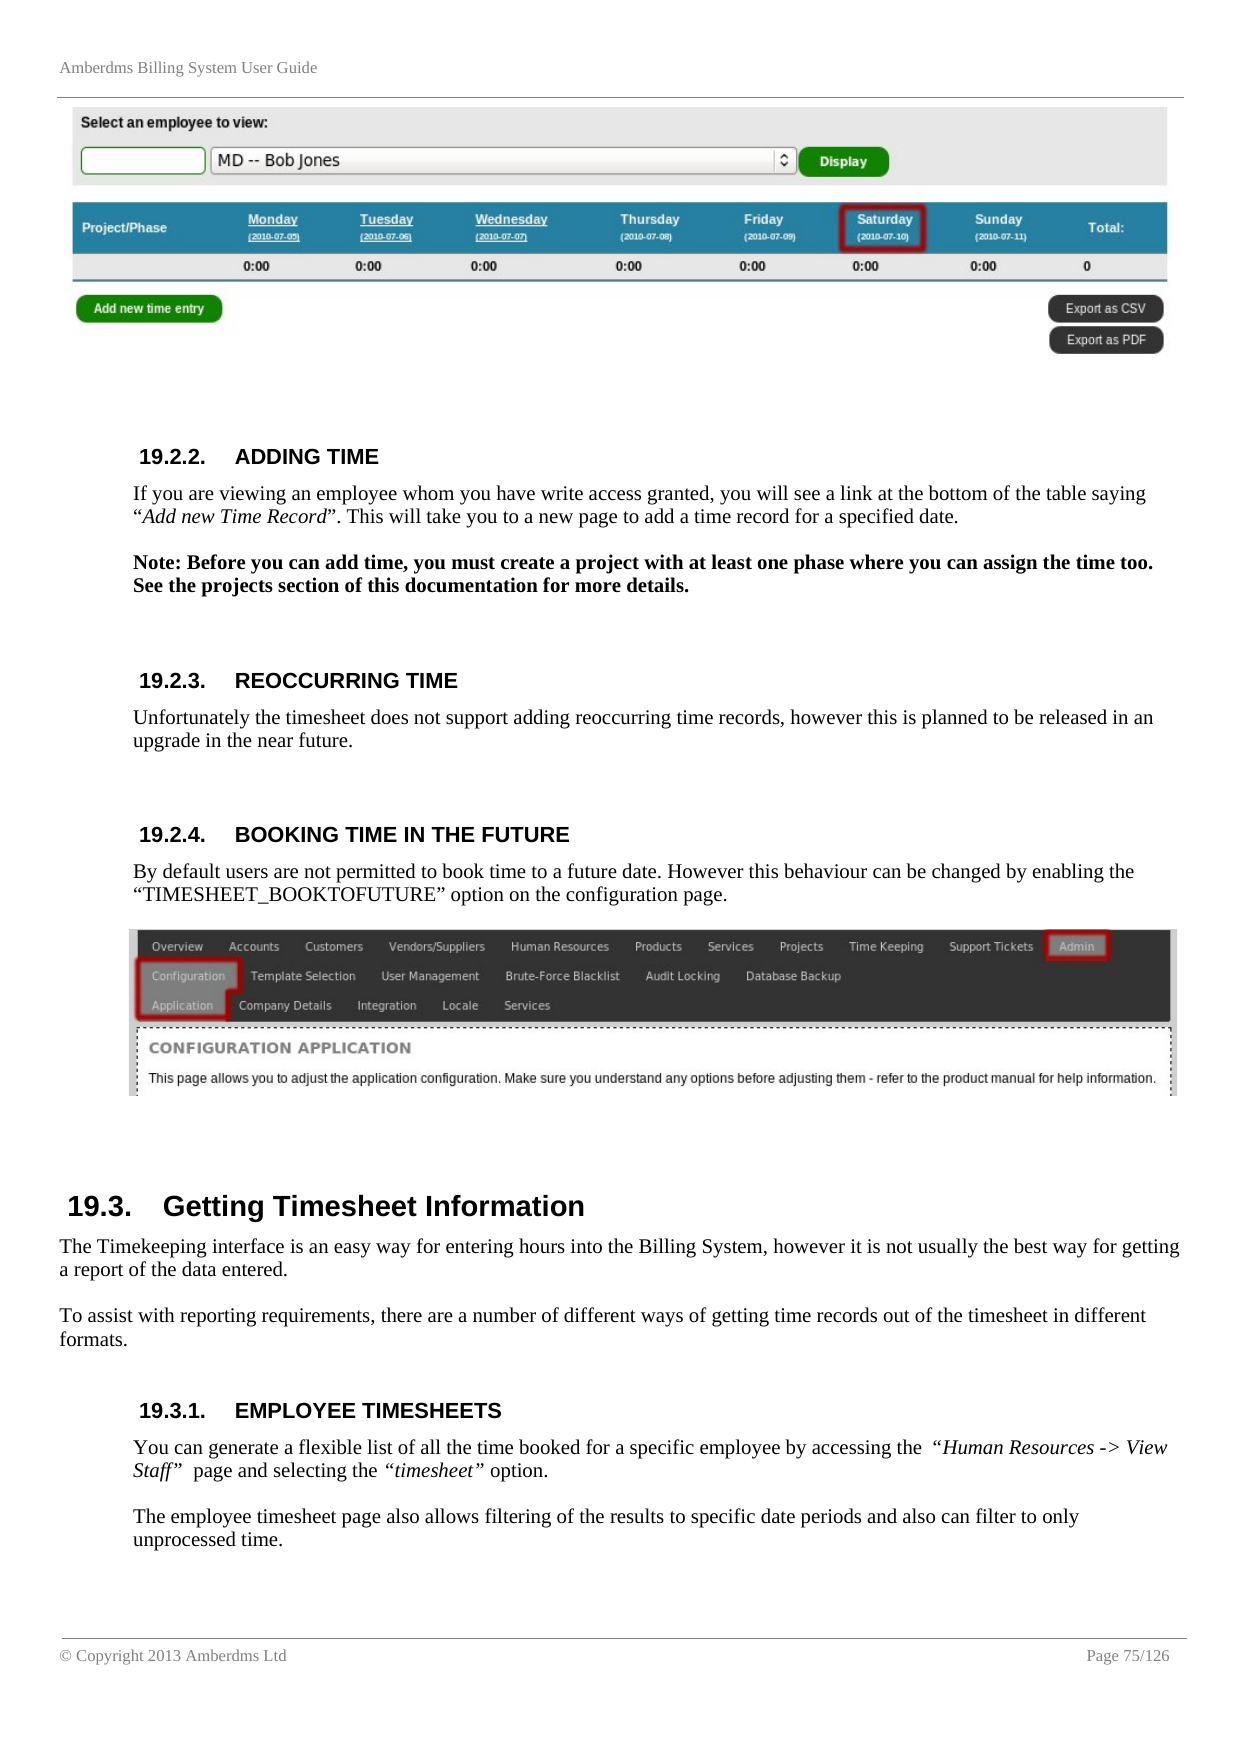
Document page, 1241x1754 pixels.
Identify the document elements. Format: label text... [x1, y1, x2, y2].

picture [128, 929, 1178, 1096]
subtitle Employee Timesheets [133, 1399, 1181, 1423]
text The Timekeeping interface is an easy way for entering hours into the Billing System, however it is not usually the best way for getting a report of the data entered. [59, 1235, 1181, 1281]
picture [68, 107, 1172, 360]
text You can generate a flexible list of all the time booked for a specific employee by accessing the “Human Resources -> View Staff” page and selecting the “timesheet” option. [133, 1436, 1181, 1482]
text The employee timesheet page also allows filtering of the results to specific date periods and also can filter to only unprocessed time. [133, 1505, 1181, 1551]
subtitle Reoccurring Time [133, 668, 1181, 693]
subtitle Booking Time in the Future [133, 823, 1181, 847]
text By default users are not permitted to book time to a future date. However this behaviour can be changed by enabling the “TIMESHEET_BOOKTOFUTURE” option on the configuration page. [133, 860, 1181, 906]
text To assist with reporting requirements, there are a number of different ways of getting time records out of the timesheet in different formats. [59, 1304, 1181, 1351]
subtitle Adding Time [133, 445, 1181, 469]
subtitle Getting Timesheet Information [59, 1190, 1181, 1222]
text Unfortunately the timesheet does not support adding reoccurring time records, however this is planned to be released in an upgrade in the near future. [133, 706, 1181, 752]
text Note: Before you can add time, you must create a project with at least one phase where you can assign the time too. See the projects section of this documentation for more details. [133, 551, 1181, 597]
text If you are viewing an employee whom you have write access granted, you will see a link at the bottom of the table saying “Add new Time Record”. This will take you to a new page to add a time record for a specified date. [133, 482, 1181, 528]
